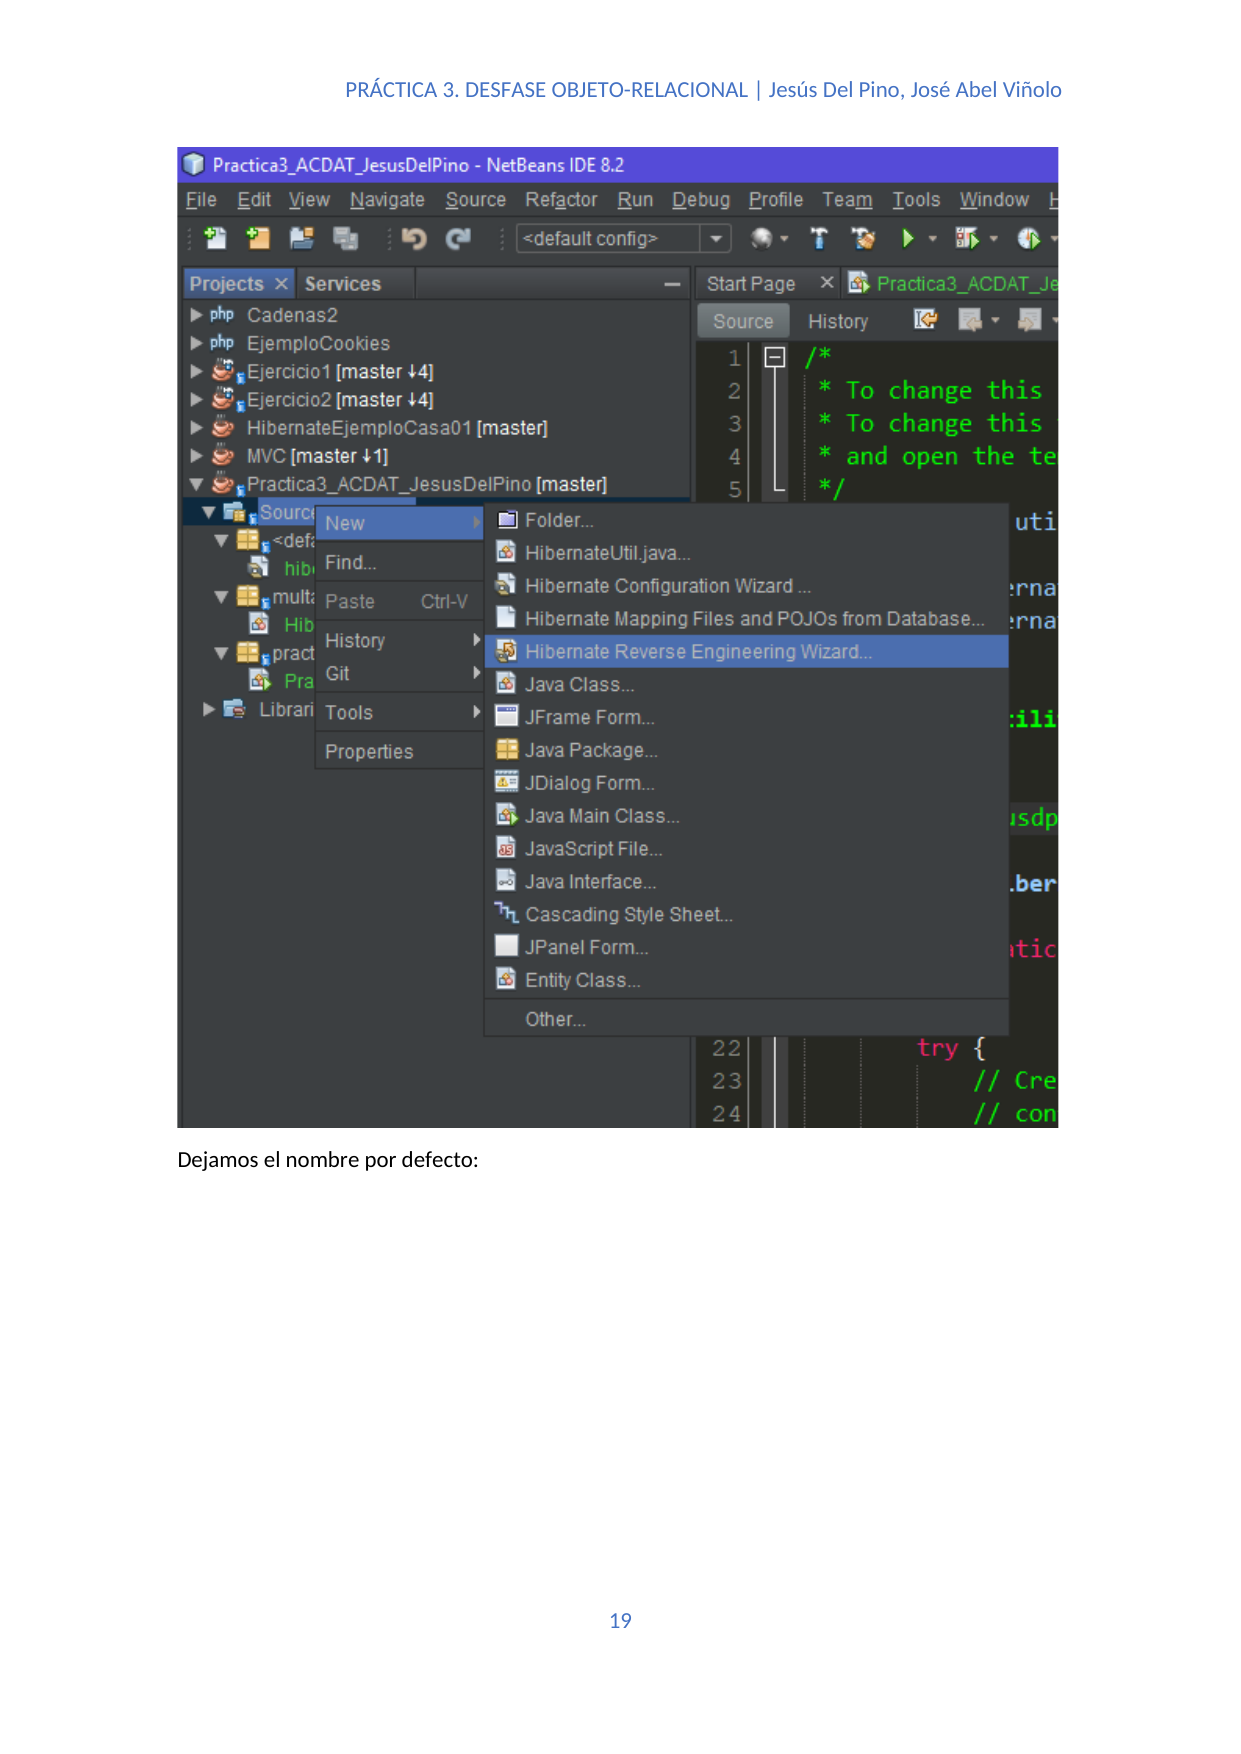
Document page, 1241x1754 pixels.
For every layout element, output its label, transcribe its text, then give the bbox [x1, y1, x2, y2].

text Dejamos el nombre por defecto: [177, 1145, 1063, 1173]
